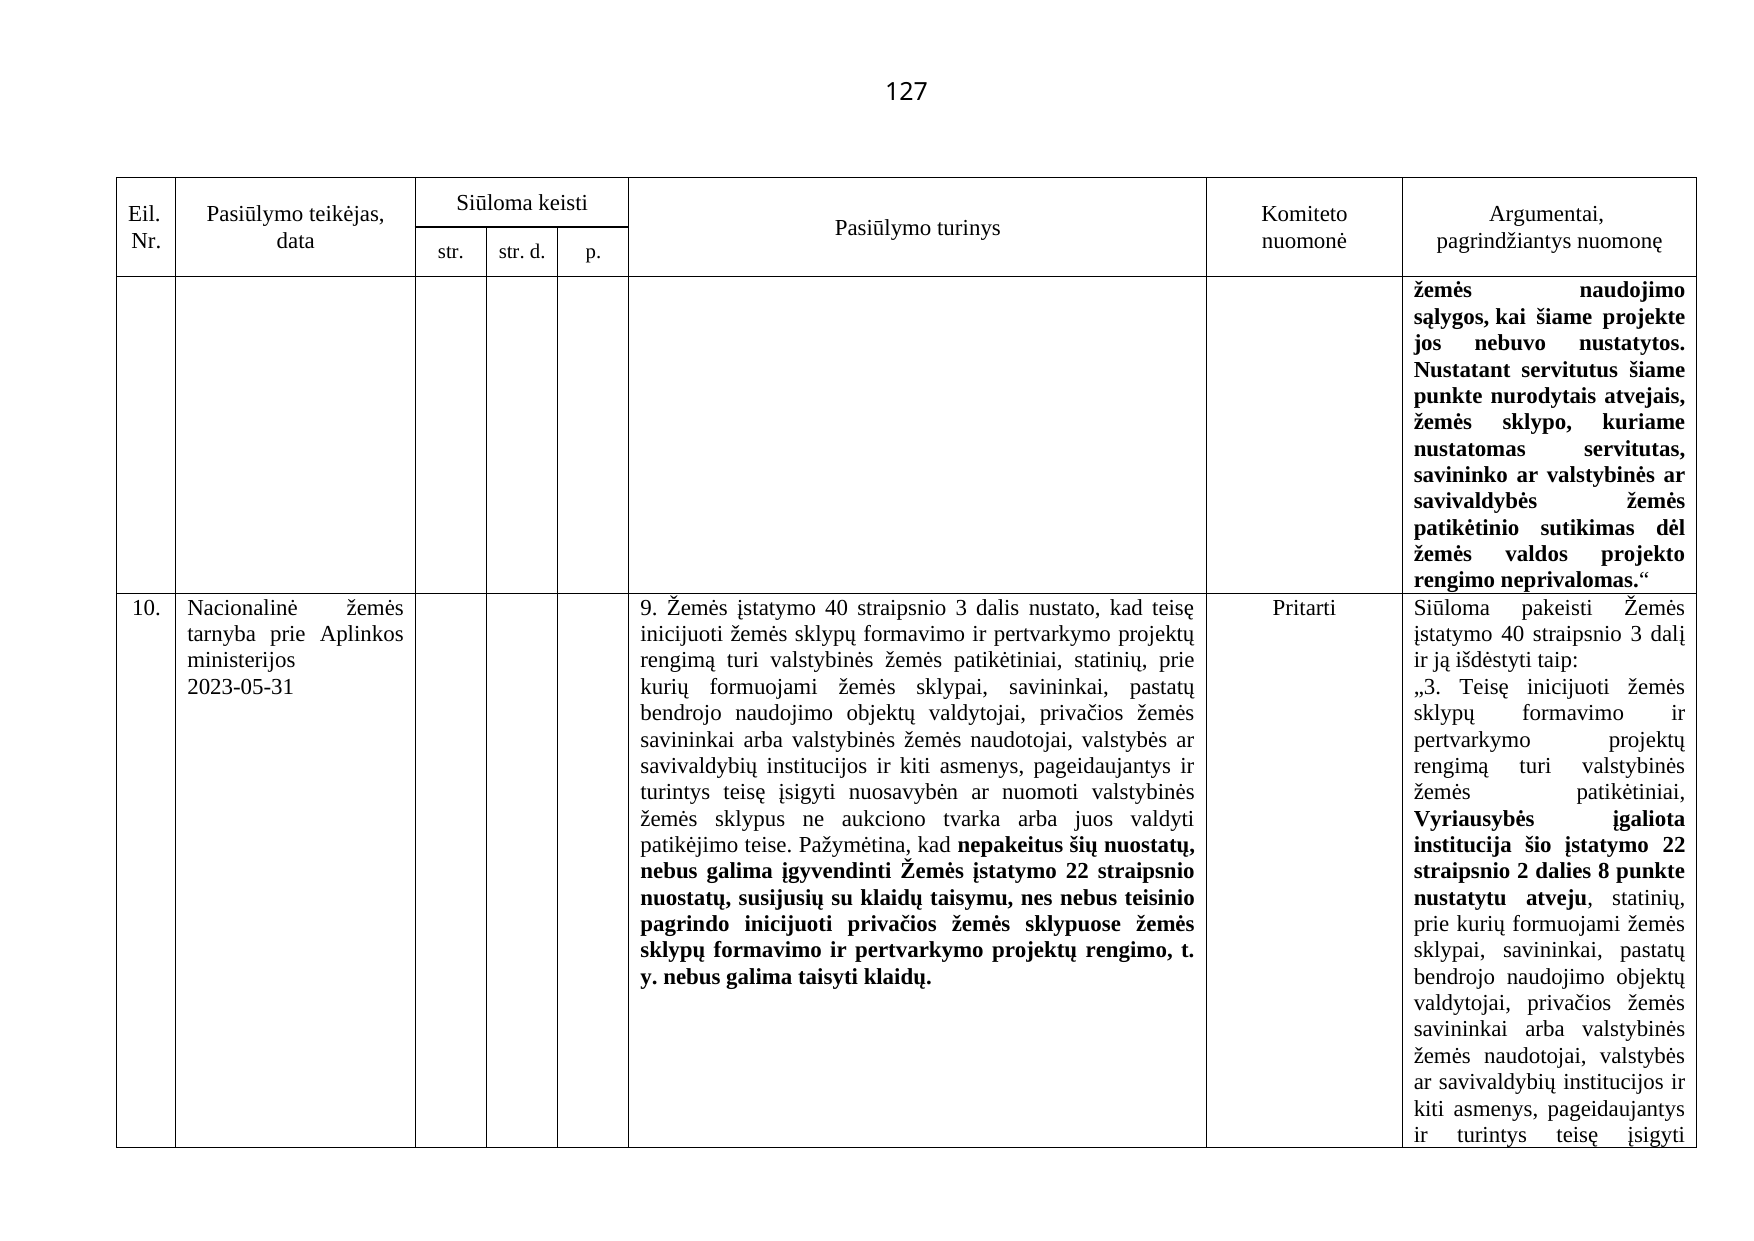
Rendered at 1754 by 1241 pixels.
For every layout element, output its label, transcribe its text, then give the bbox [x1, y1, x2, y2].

table_header Eil. Nr. [117, 178, 175, 276]
table_header Pasiūlymo teikėjas, data [176, 178, 415, 276]
table_cell str. d. [487, 228, 557, 276]
table_cell p. [558, 228, 628, 276]
table_cell [487, 277, 557, 593]
table_cell [117, 277, 175, 593]
table_header Siūloma keisti [416, 178, 628, 226]
table_header Argumentai, pagrindžiantys nuomonę [1403, 178, 1696, 276]
table_cell [629, 277, 1206, 593]
table_cell Siūloma pakeisti Žemės įstatymo 40 straipsnio 3 dalį ir ją išdėstyti taip: „3. Teisę inicijuoti žemės sklypų formavimo ir pertvarkymo projektų rengimą turi valstybinės žemės patikėtiniai, Vyriausybės įgaliota institucija šio įstatymo 22 straipsnio 2 dalies 8 punkte nustatytu atveju, statinių, prie kurių formuojami žemės sklypai, savininkai, pastatų bendrojo naudojimo objektų valdytojai, privačios žemės savininkai arba valstybinės žemės naudotojai, valstybės ar savivaldybių institucijos ir kiti asmenys, pageidaujantys ir turintys teisę įsigyti [1403, 594, 1696, 1147]
table_cell 10. [117, 594, 175, 1147]
table_cell žemės naudojimo sąlygos, kai šiame projekte jos nebuvo nustatytos. Nustatant servitutus šiame punkte nurodytais atvejais, žemės sklypo, kuriame nustatomas servitutas, savininko ar valstybinės ar savivaldybės žemės patikėtinio sutikimas dėl žemės valdos projekto rengimo neprivalomas.“ [1403, 277, 1696, 593]
table_cell 9. Žemės įstatymo 40 straipsnio 3 dalis nustato, kad teisę inicijuoti žemės sklypų formavimo ir pertvarkymo projektų rengimą turi valstybinės žemės patikėtiniai, statinių, prie kurių formuojami žemės sklypai, savininkai, pastatų bendrojo naudojimo objektų valdytojai, privačios žemės savininkai arba valstybinės žemės naudotojai, valstybės ar savivaldybių institucijos ir kiti asmenys, pageidaujantys ir turintys teisę įsigyti nuosavybėn ar nuomoti valstybinės žemės sklypus ne aukciono tvarka arba juos valdyti patikėjimo teise. Pažymėtina, kad nepakeitus šių nuostatų, nebus galima įgyvendinti Žemės įstatymo 22 straipsnio nuostatų, susijusių su klaidų taisymu, nes nebus teisinio pagrindo inicijuoti privačios žemės sklypuose žemės sklypų formavimo ir pertvarkymo projektų rengimo, t. y. nebus galima taisyti klaidų. [629, 594, 1206, 1147]
table_cell [416, 594, 486, 1147]
table_header Pasiūlymo turinys [629, 178, 1206, 276]
table_cell [1207, 277, 1402, 593]
table_cell [176, 277, 415, 593]
table_cell [416, 277, 486, 593]
table_cell Pritarti [1207, 594, 1402, 1147]
table_header Komiteto nuomonė [1207, 178, 1402, 276]
table_cell str. [416, 228, 486, 276]
table_cell Nacionalinė žemės tarnyba prie Aplinkos ministerijos 2023-05-31 [176, 594, 415, 1147]
table_cell [558, 594, 628, 1147]
table_cell [487, 594, 557, 1147]
table_cell [558, 277, 628, 593]
